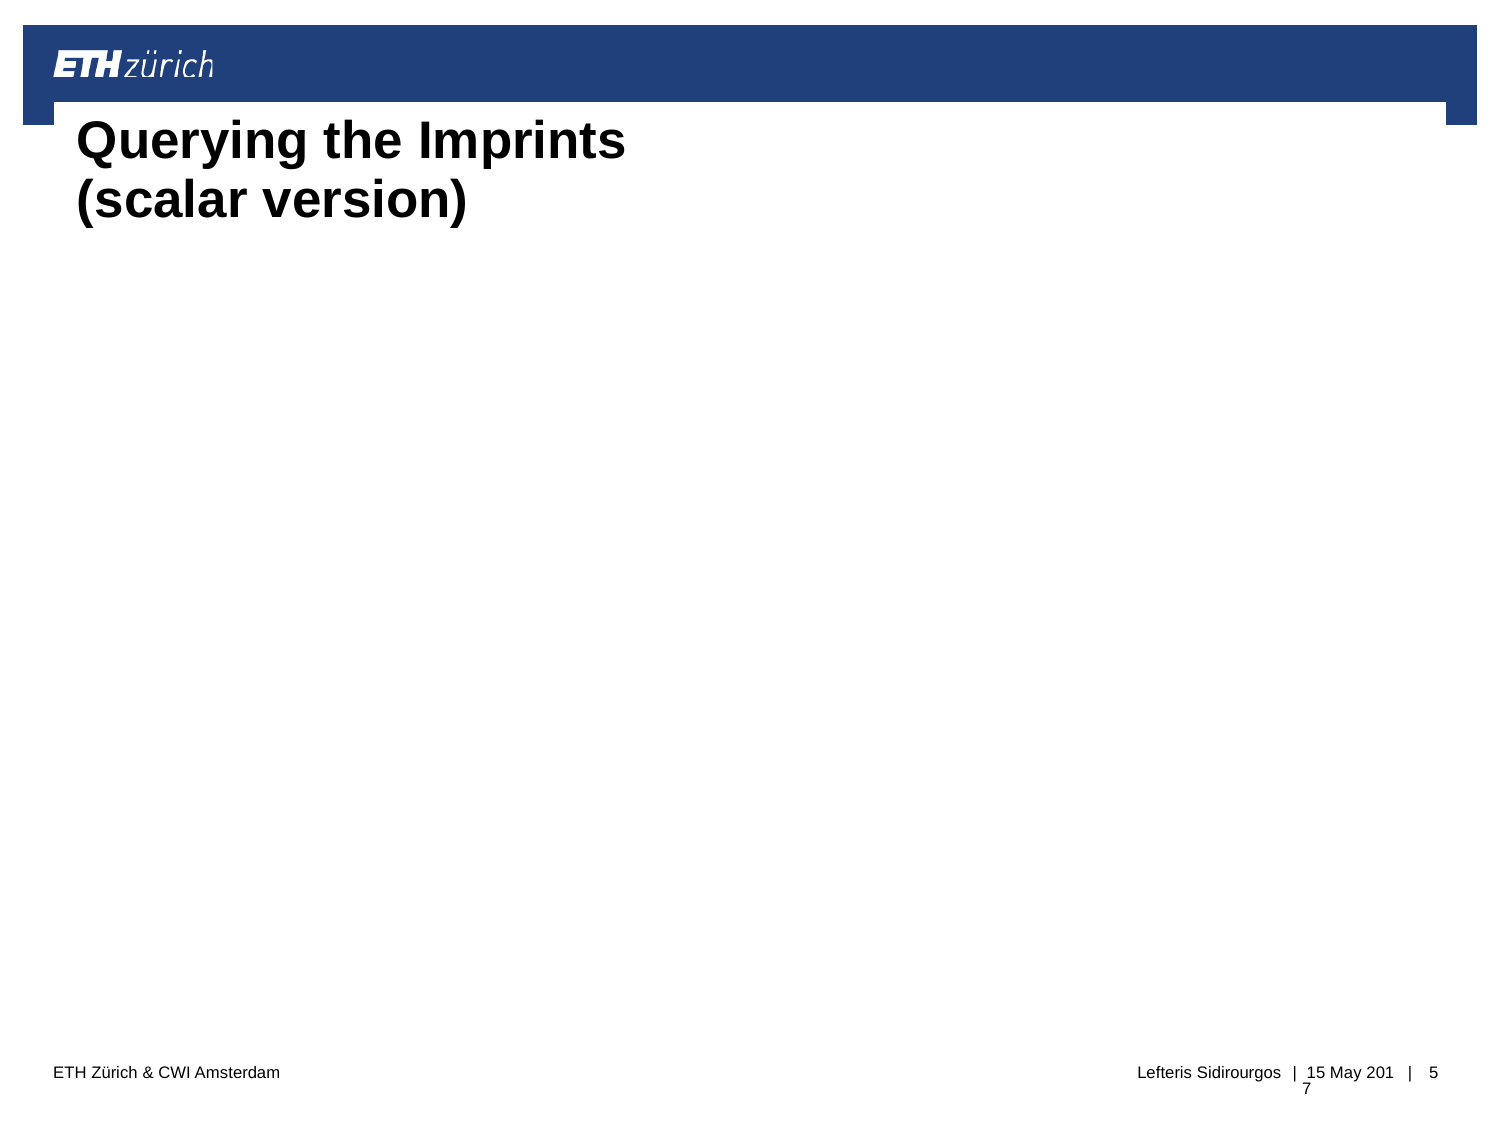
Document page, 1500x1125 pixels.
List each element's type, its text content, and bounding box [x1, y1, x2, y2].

title Querying the Imprints (scalar version) [53, 101, 1447, 262]
